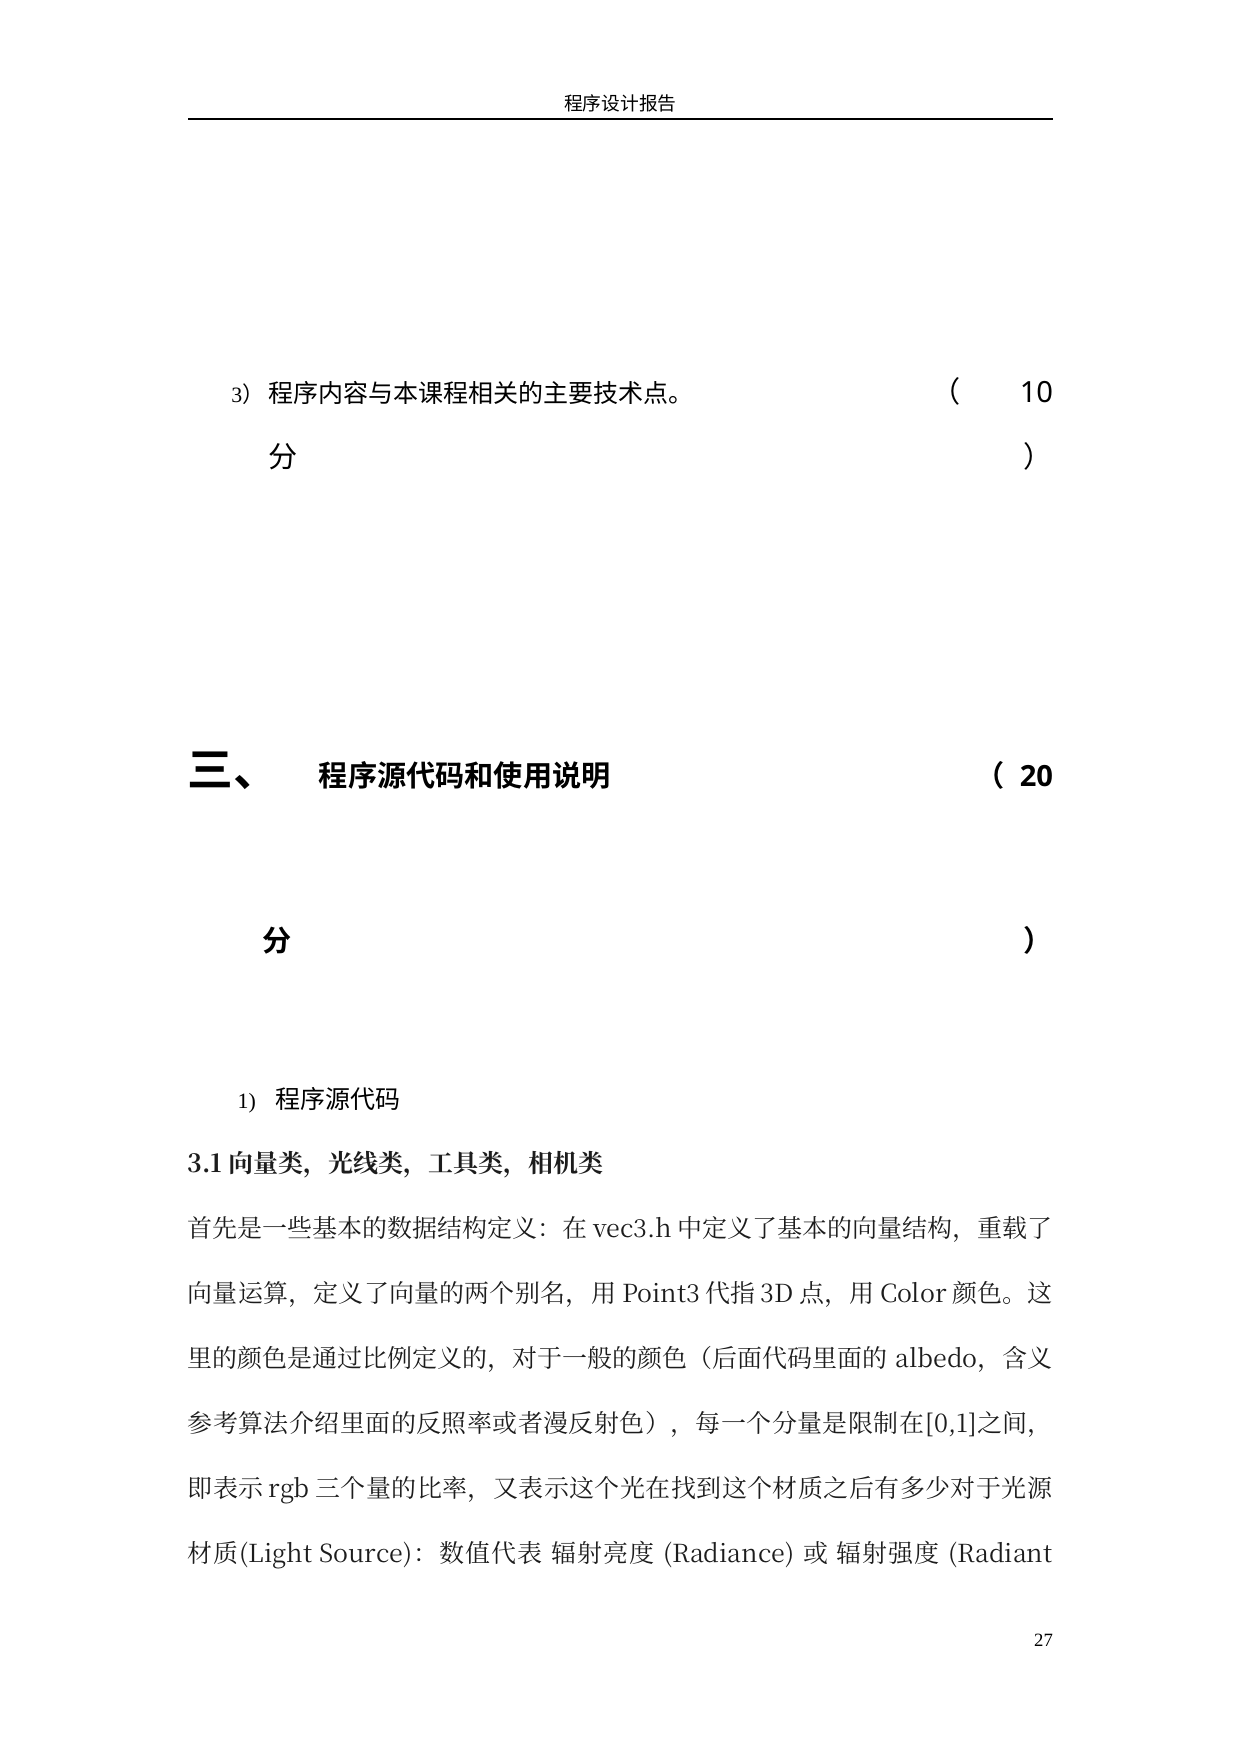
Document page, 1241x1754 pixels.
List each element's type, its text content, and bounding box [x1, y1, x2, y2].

text 3.1 向量类，光线类，工具类，相机类 [187, 1129, 1053, 1194]
list 程序内容与本课程相关的主要技术点。 （10分） [231, 357, 1053, 487]
subtitle 程序源代码和使用说明 （20分） [187, 717, 1053, 971]
list 程序源代码 [237, 1064, 1053, 1129]
text 首先是一些基本的数据结构定义：在vec3.h中定义了基本的向量结构，重载了向量运算，定义了向量的两个别名，用Point3代指3D点，用Color颜色。这里的颜色是通过比例定义的，对于一般的颜色（后面代码里面的albedo，含义参考算法介绍里面的反照率或者漫反射色），每一个分量是限制在[0,1]之间，即表示rgb三个量的比率，又表示这个光在找到这个材质之后有多少对于光源 材质(Light Source)：数值代表 辐射亮度 (Radiance) 或 辐射强度 (Radiant [187, 1194, 1053, 1584]
